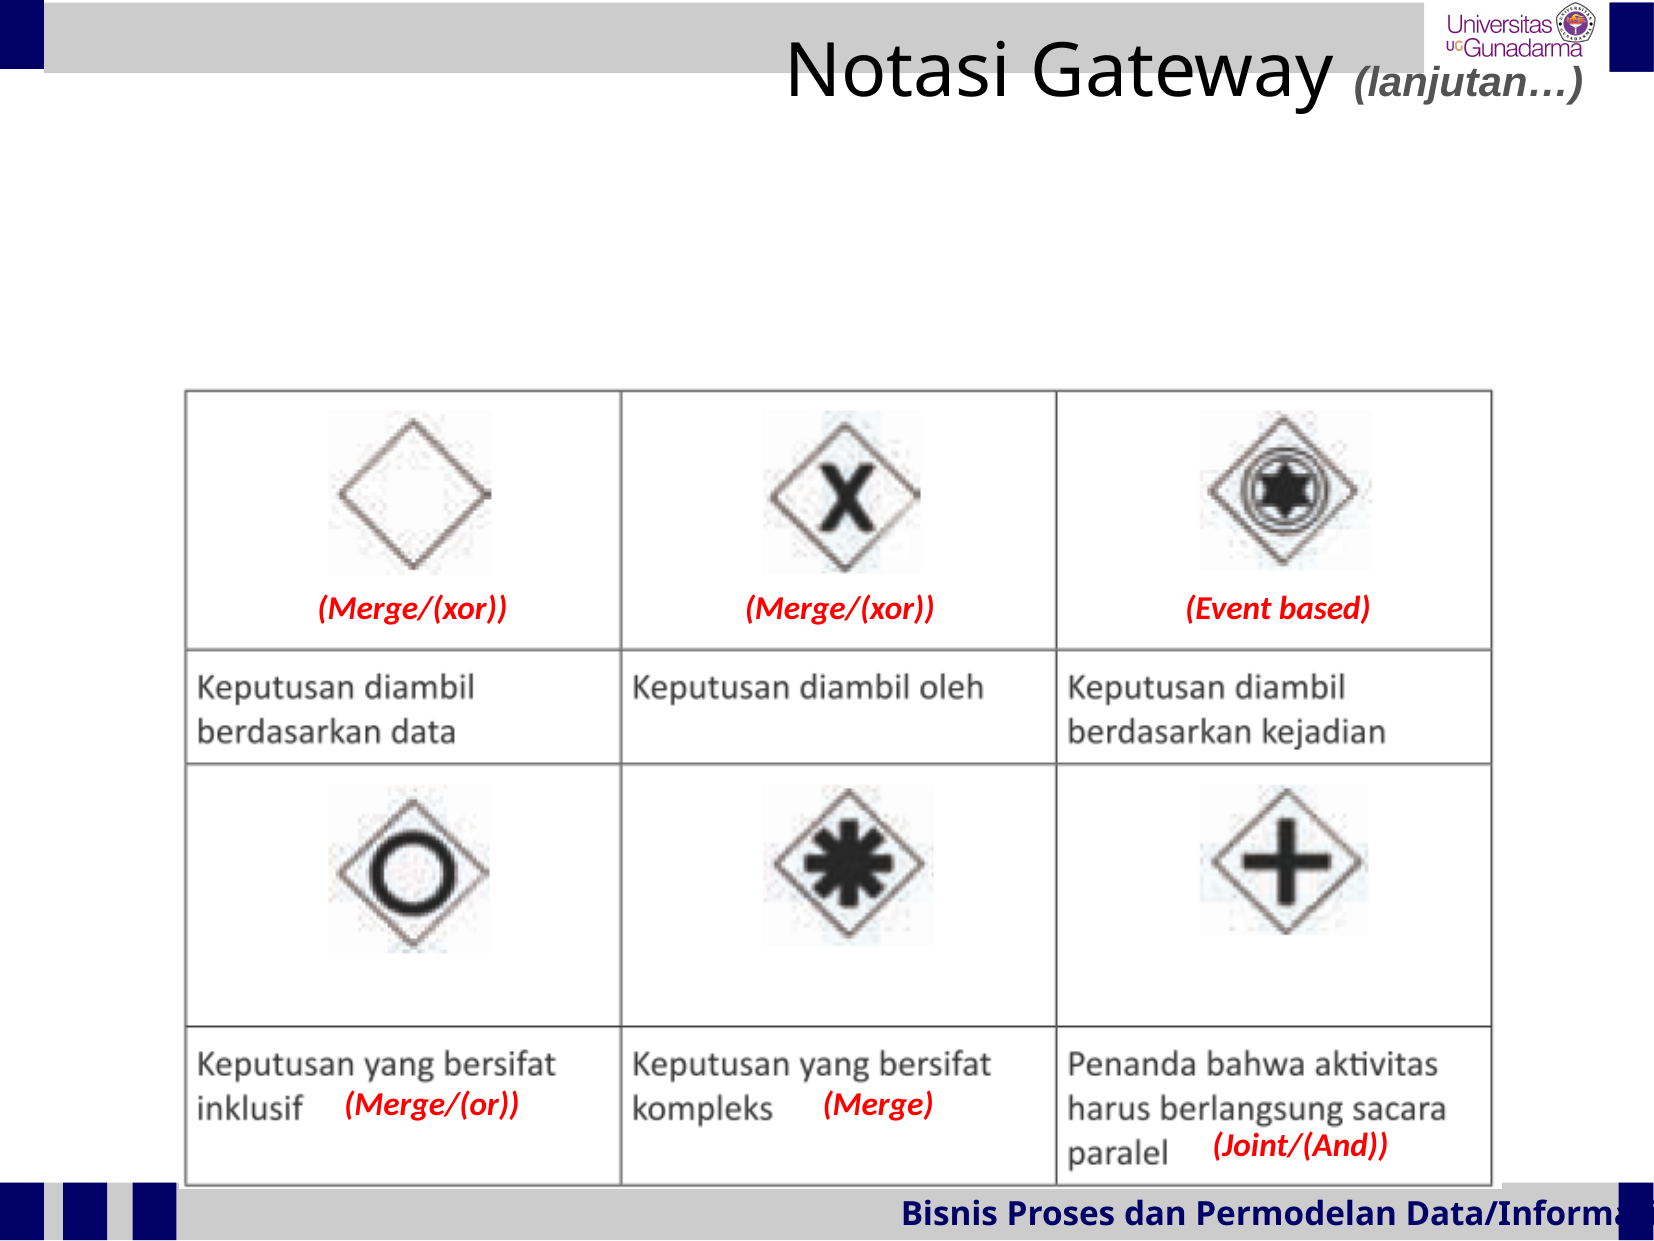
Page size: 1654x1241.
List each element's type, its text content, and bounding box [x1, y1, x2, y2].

text_box (Merge/(or)) [329, 1074, 535, 1130]
picture [1437, 2, 1610, 62]
text_box (Merge) [807, 1074, 949, 1130]
text_box (Joint/(And)) [1197, 1116, 1404, 1171]
text_box (Merge/(xor)) [302, 578, 523, 634]
picture [179, 385, 1502, 1189]
text_box (Merge/(xor)) [730, 578, 950, 634]
text_box Notasi Gateway (lanjutan…) [371, 13, 1599, 139]
text_box (Event based) [1170, 578, 1386, 634]
